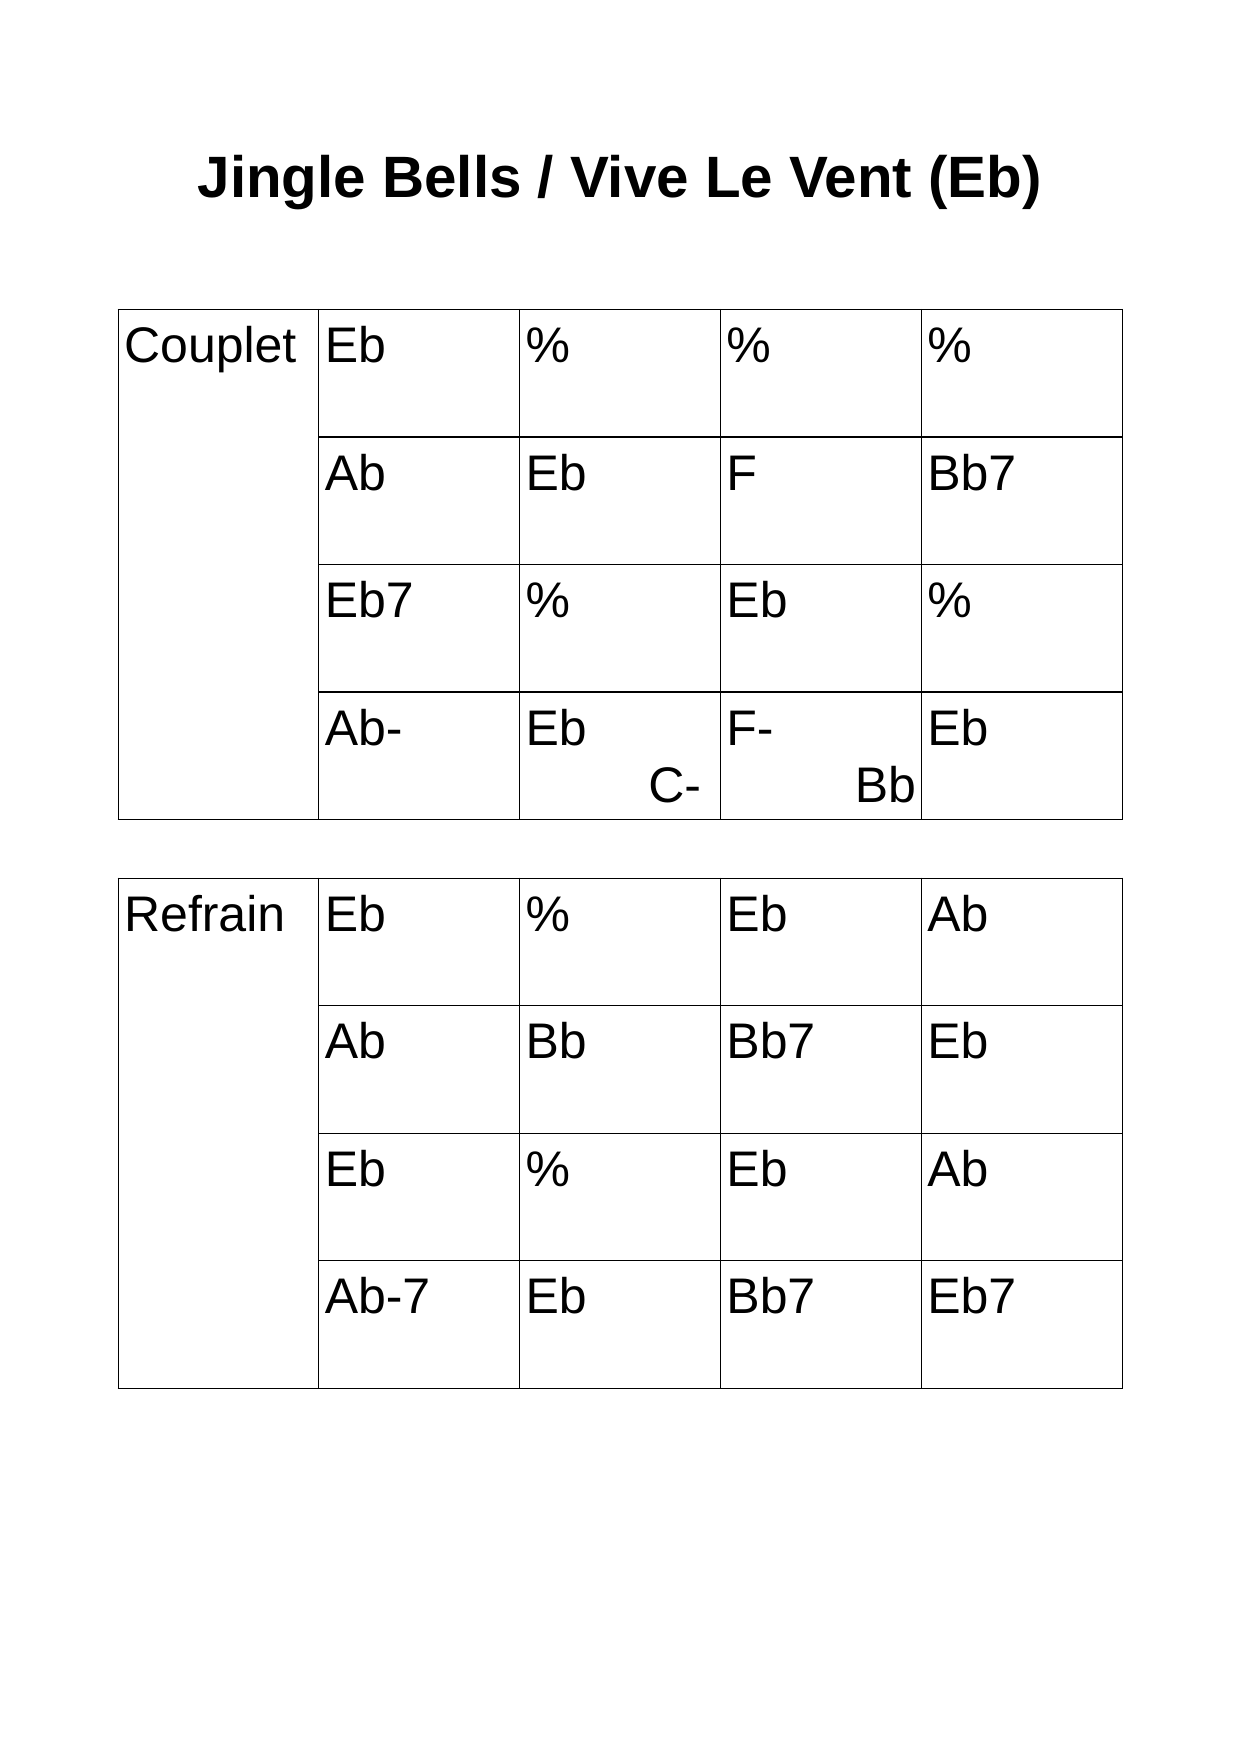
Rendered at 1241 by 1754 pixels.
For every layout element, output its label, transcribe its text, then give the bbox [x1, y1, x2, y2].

table_cell [921, 820, 1122, 877]
table_header Couplet [119, 310, 318, 436]
table_header % [922, 310, 1122, 436]
table_cell Eb [922, 1006, 1122, 1132]
table_cell Eb [922, 693, 1122, 819]
table_cell [319, 820, 520, 877]
table_cell [720, 820, 921, 877]
table_cell [720, 1389, 921, 1417]
table_cell Ab [922, 1134, 1122, 1260]
table_cell Ab [922, 879, 1122, 1005]
table_cell % [520, 1134, 720, 1260]
table_header % [520, 310, 720, 436]
table_cell Refrain [119, 879, 318, 1005]
title Jingle Bells / Vive Le Vent (Eb) [118, 143, 1122, 210]
table_cell F- Bb [721, 693, 921, 819]
table_cell Eb [319, 1134, 519, 1260]
table_cell % [520, 565, 720, 691]
table_cell [118, 1389, 319, 1417]
table_cell Eb [721, 565, 921, 691]
table_cell Eb [520, 1261, 720, 1387]
table_cell Bb7 [721, 1261, 921, 1387]
table_cell [119, 1133, 318, 1260]
table_cell Eb7 [922, 1261, 1122, 1387]
table_cell Eb [520, 438, 720, 564]
table_cell [119, 436, 318, 564]
table_header % [721, 310, 921, 436]
table_cell Ab- [319, 693, 519, 819]
table_cell Eb [721, 879, 921, 1005]
table_cell Eb [319, 879, 519, 1005]
table_cell [119, 564, 318, 691]
table_cell Eb [721, 1134, 921, 1260]
table_cell [118, 820, 319, 877]
table_cell [319, 1389, 520, 1417]
table_cell Eb7 [319, 565, 519, 691]
table_cell Ab-7 [319, 1261, 519, 1387]
table_header Eb [319, 310, 519, 436]
table_cell [921, 1389, 1122, 1417]
table_cell Ab [319, 438, 519, 564]
table_cell [119, 691, 318, 819]
table_cell % [922, 565, 1122, 691]
table_cell F [721, 438, 921, 564]
table_cell Bb7 [721, 1006, 921, 1132]
table_cell Bb7 [922, 438, 1122, 564]
table_cell % [520, 879, 720, 1005]
table_cell Bb [520, 1006, 720, 1132]
table_cell [520, 820, 720, 877]
table_cell [119, 1005, 318, 1132]
table_cell Eb C- [520, 693, 720, 819]
table_cell [119, 1260, 318, 1387]
table_cell Ab [319, 1006, 519, 1132]
table_cell [520, 1389, 720, 1417]
